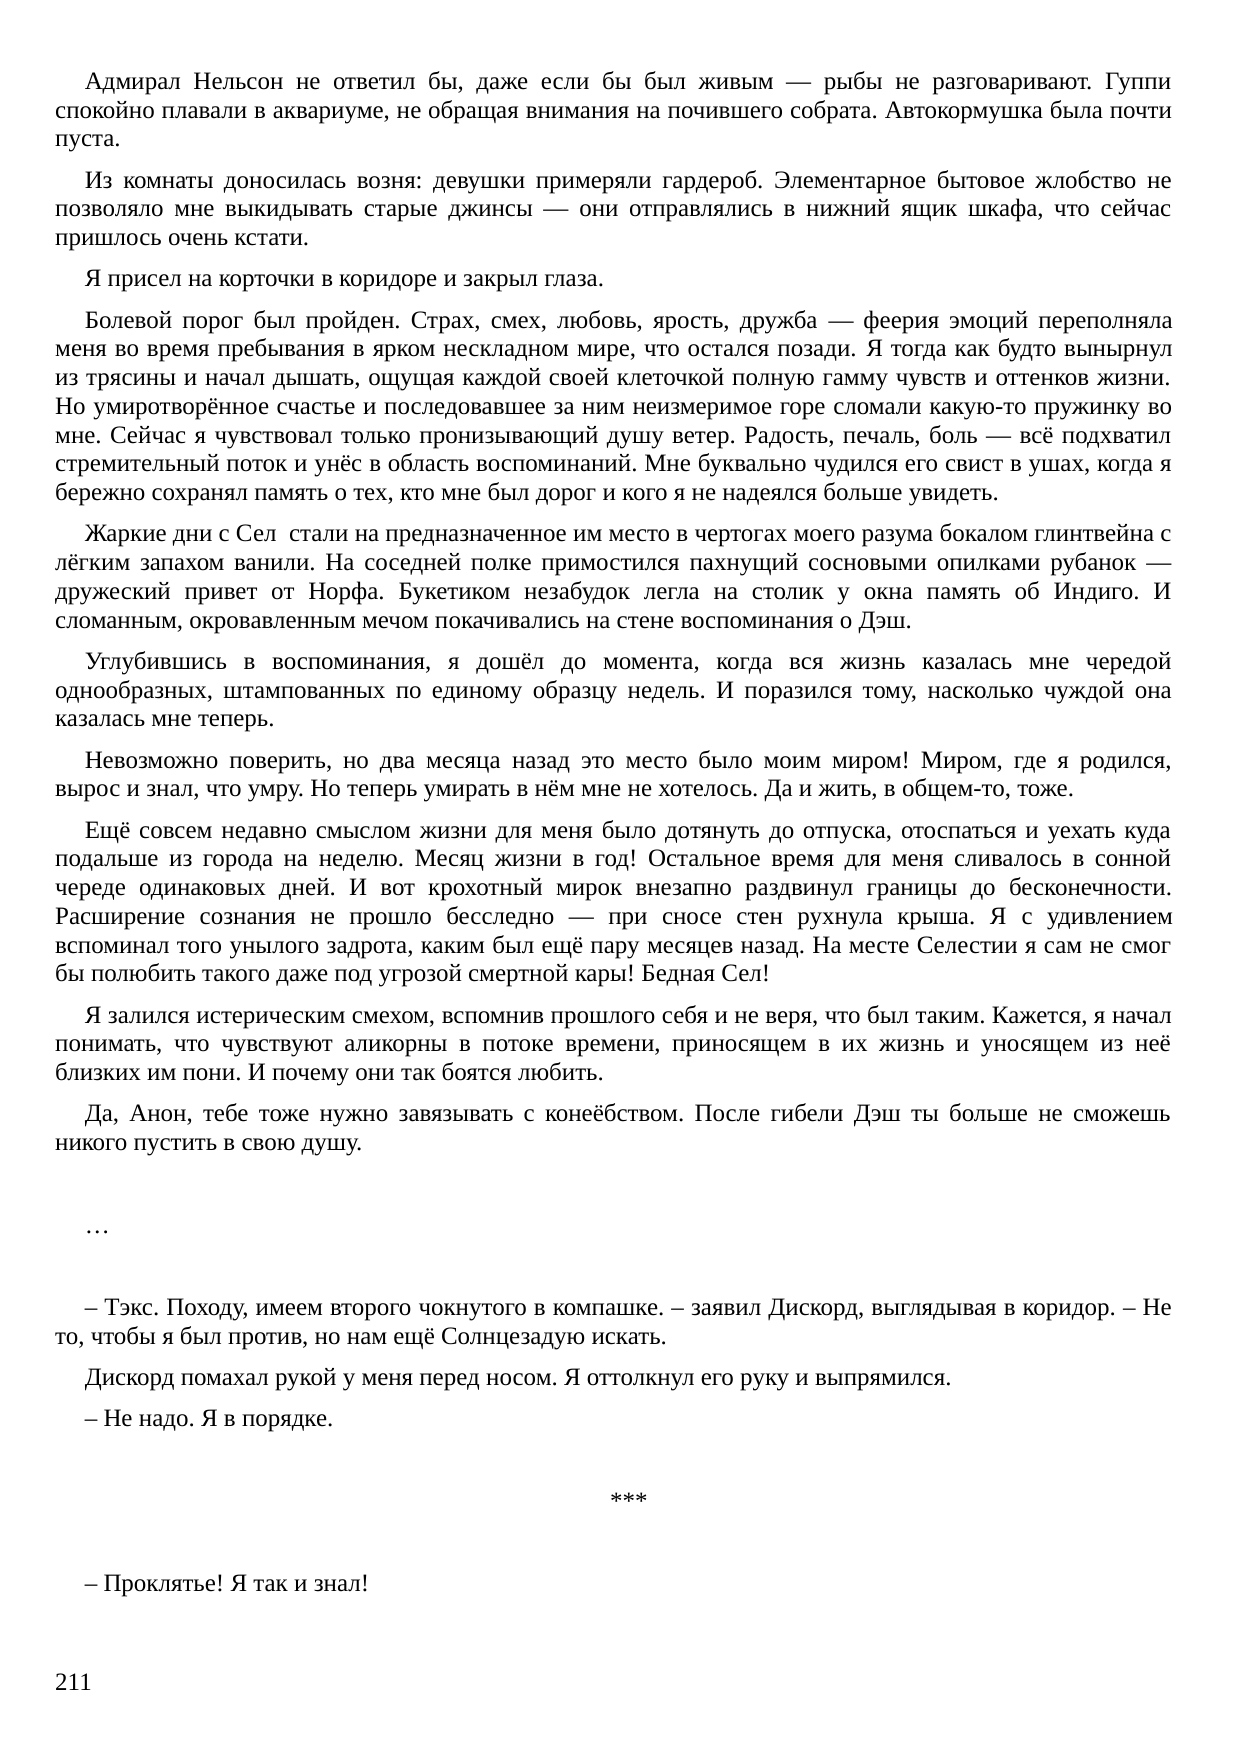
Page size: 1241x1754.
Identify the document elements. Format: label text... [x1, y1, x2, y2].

text Углубившись в воспоминания, я дошёл до момента, когда вся жизнь казалась мне чередой однообразных, штампованных по единому образцу недель. И поразился тому, насколько чуждой она казалась мне теперь. [55, 646, 1173, 732]
text Дискорд помахал рукой у меня перед носом. Я оттолкнул его руку и выпрямился. [55, 1362, 1173, 1391]
text Адмирал Нельсон не ответил бы, даже если бы был живым — рыбы не разговаривают. Гуппи спокойно плавали в аквариуме, не обращая внимания на почившего собрата. Автокормушка была почти пуста. [55, 66, 1173, 152]
text – Тэкс. Походу, имеем второго чокнутого в компашке. – заявил Дискорд, выглядывая в коридор. – Не то, чтобы я был против, но нам ещё Солнцезадую искать. [55, 1292, 1173, 1350]
text Я залился истерическим смехом, вспомнив прошлого себя и не веря, что был таким. Кажется, я начал понимать, что чувствуют аликорны в потоке времени, приносящем в их жизнь и уносящем из неё близких им пони. И почему они так боятся любить. [55, 1000, 1173, 1086]
text Ещё совсем недавно смыслом жизни для меня было дотянуть до отпуска, отоспаться и уехать куда подальше из города на неделю. Месяц жизни в год! Остальное время для меня сливалось в сонной череде одинаковых дней. И вот крохотный мирок внезапно раздвинул границы до бесконечности. Расширение сознания не прошло бесследно — при сносе стен рухнула крыша. Я с удивлением вспоминал того унылого задрота, каким был ещё пару месяцев назад. На месте Селестии я сам не смог бы полюбить такого даже под угрозой смертной кары! Бедная Сел! [55, 815, 1173, 987]
text – Проклятье! Я так и знал! [55, 1568, 1173, 1597]
text Невозможно поверить, но два месяца назад это место было моим миром! Миром, где я родился, вырос и знал, что умру. Но теперь умирать в нём мне не хотелось. Да и жить, в общем-то, тоже. [55, 745, 1173, 802]
text Я присел на корточки в коридоре и закрыл глаза. [55, 263, 1173, 292]
text – Не надо. Я в порядке. [55, 1403, 1173, 1432]
text *** [55, 1486, 1173, 1515]
text Да, Анон, тебе тоже нужно завязывать с конеёбством. После гибели Дэш ты больше не сможешь никого пустить в свою душу. [55, 1098, 1173, 1156]
text Болевой порог был пройден. Страх, смех, любовь, ярость, дружба — феерия эмоций переполняла меня во время пребывания в ярком нескладном мире, что остался позади. Я тогда как будто вынырнул из трясины и начал дышать, ощущая каждой своей клеточкой полную гамму чувств и оттенков жизни. Но умиротворённое счастье и последовавшее за ним неизмеримое горе сломали какую-то пружинку во мне. Сейчас я чувствовал только пронизывающий душу ветер. Радость, печаль, боль — всё подхватил стремительный поток и унёс в область воспоминаний. Мне буквально чудился его свист в ушах, когда я бережно сохранял память о тех, кто мне был дорог и кого я не надеялся больше увидеть. [55, 305, 1173, 506]
text Жаркие дни с Сел стали на предназначенное им место в чертогах моего разума бокалом глинтвейна с лёгким запахом ванили. На соседней полке примостился пахнущий сосновыми опилками рубанок — дружеский привет от Норфа. Букетиком незабудок легла на столик у окна память об Индиго. И сломанным, окровавленным мечом покачивались на стене воспоминания о Дэш. [55, 518, 1173, 633]
text Из комнаты доносилась возня: девушки примеряли гардероб. Элементарное бытовое жлобство не позволяло мне выкидывать старые джинсы — они отправлялись в нижний ящик шкафа, что сейчас пришлось очень кстати. [55, 165, 1173, 251]
text … [55, 1210, 1173, 1238]
